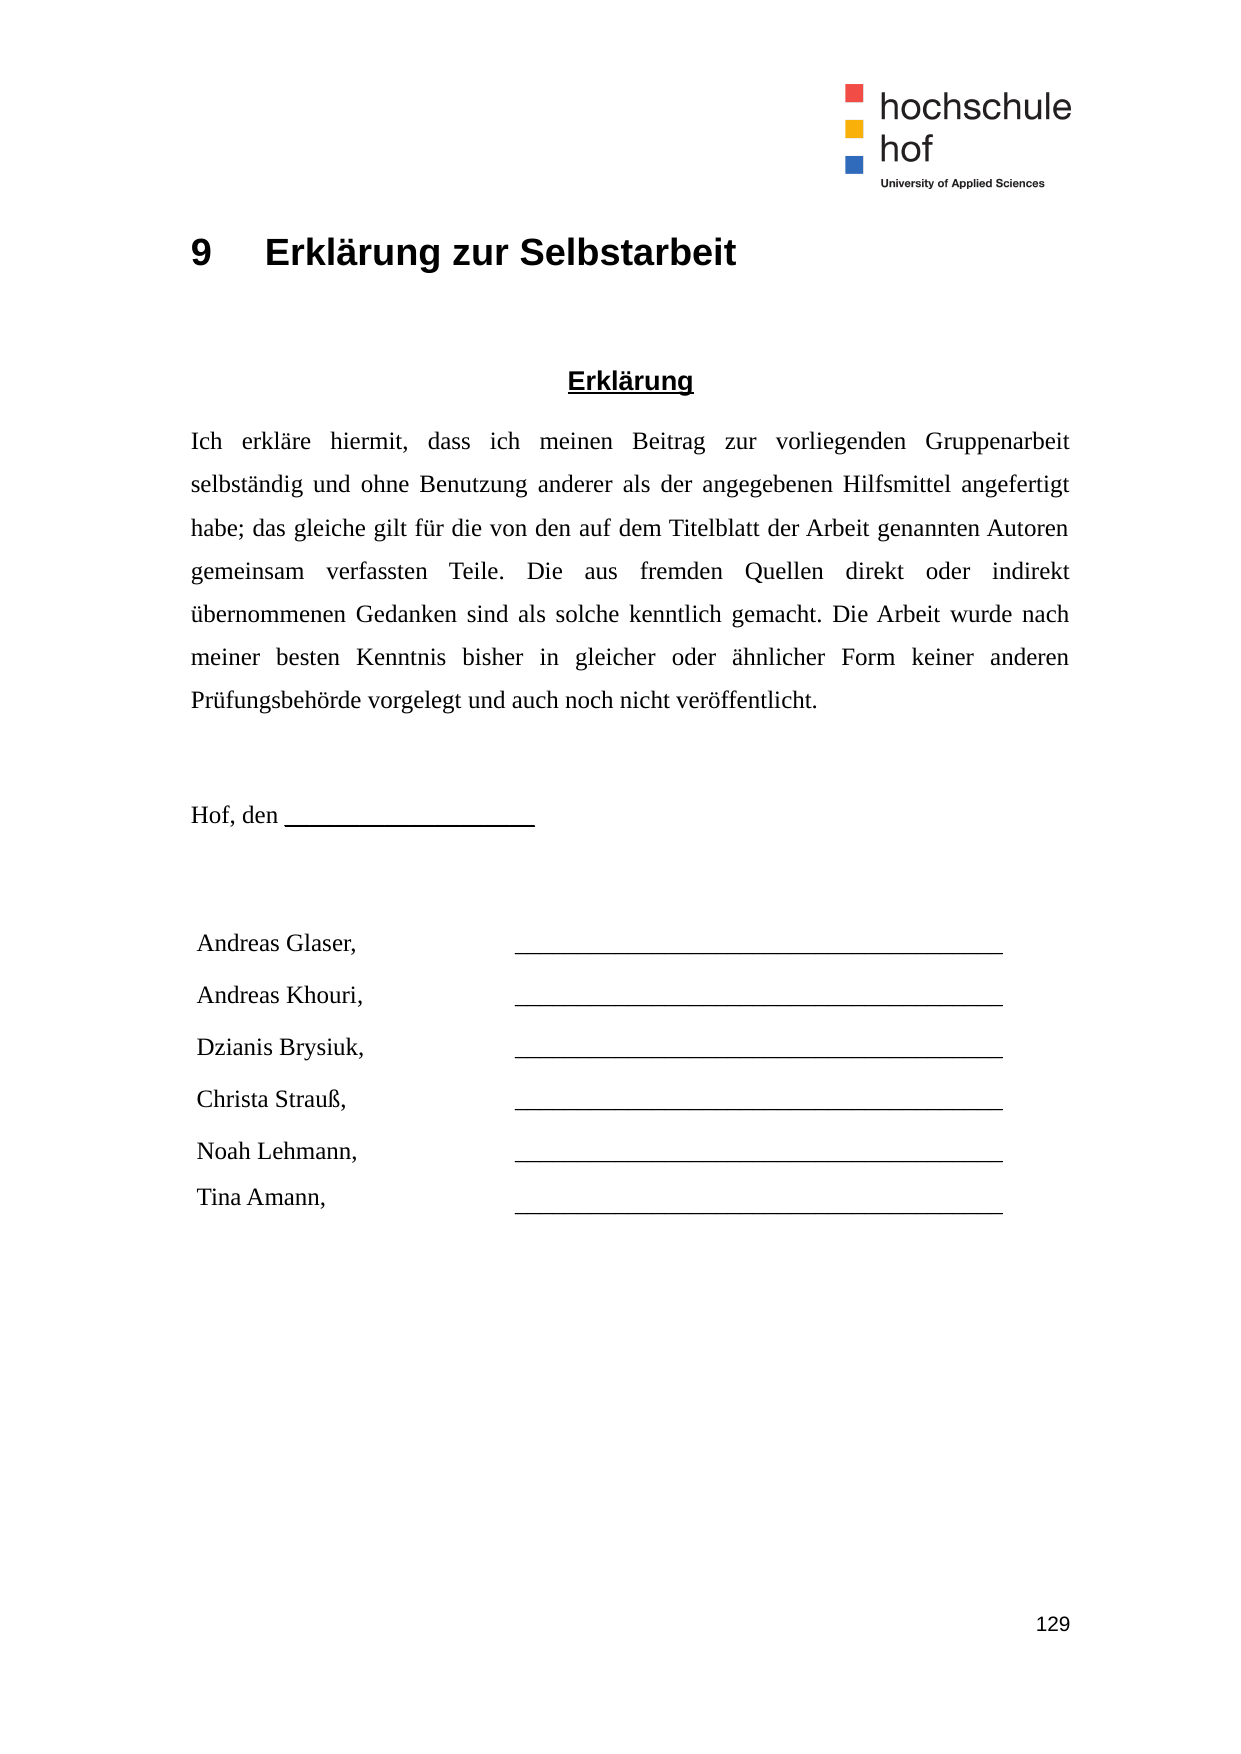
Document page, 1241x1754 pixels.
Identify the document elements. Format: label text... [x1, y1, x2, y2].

table_cell _______________________________________ [509, 1072, 1070, 1124]
subtitle Erklärung zur Selbstarbeit [191, 229, 1070, 273]
table_cell Tina Amann, [191, 1176, 509, 1228]
table_header _______________________________________ [509, 916, 1070, 968]
table_cell Dzianis Brysiuk, [191, 1020, 509, 1072]
table_cell _______________________________________ [509, 968, 1070, 1020]
table_cell Andreas Khouri, [191, 968, 509, 1020]
text Hof, den ____________________ [191, 801, 1070, 829]
text Ich erkläre hiermit, dass ich meinen Beitrag zur vorliegenden Gruppenarbeit selbständig und ohne Benutzung anderer als der angegebenen Hilfsmittel angefertigt habe; das gleiche gilt für die von den auf dem Titelblatt der Arbeit genannten Autoren gemeinsam verfassten Teile. Die aus fremden Quellen direkt oder indirekt übernommenen Gedanken sind als solche kenntlich gemacht. Die Arbeit wurde nach meiner besten Kenntnis bisher in gleicher oder ähnlicher Form keiner anderen Prüfungsbehörde vorgelegt und auch noch nicht veröffentlicht. [191, 426, 1070, 714]
table_cell Noah Lehmann, [191, 1124, 509, 1176]
picture [845, 84, 1071, 189]
table_cell _______________________________________ [509, 1176, 1070, 1228]
table_cell Christa Strauß, [191, 1072, 509, 1124]
table_cell _______________________________________ [509, 1124, 1070, 1176]
text Erklärung [191, 365, 1070, 396]
table_header Andreas Glaser, [191, 916, 509, 968]
table_cell _______________________________________ [509, 1020, 1070, 1072]
